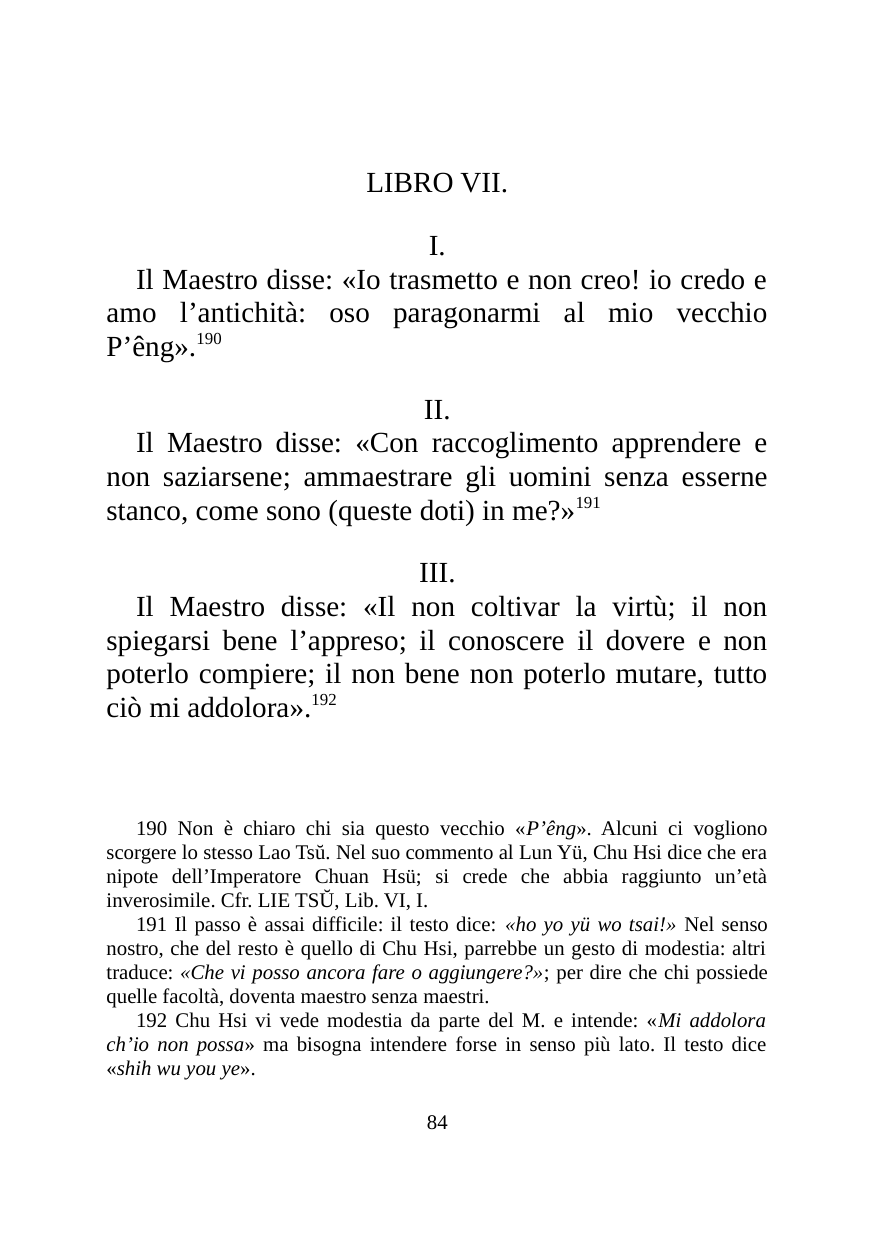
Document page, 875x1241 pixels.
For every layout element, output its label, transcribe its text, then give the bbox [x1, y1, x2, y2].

text Il Maestro disse: «Il non coltivar la virtù; il non spiegarsi bene l’appreso; il conoscere il dovere e non poterlo compiere; il non bene non poterlo mutare, tutto ciò mi addolora». [106, 589, 768, 723]
text Il Maestro disse: «Con raccoglimento apprendere e non saziarsene; ammaestrare gli uomini senza esserne stanco, come sono (queste doti) in me?» [106, 426, 768, 526]
text Non è chiaro chi sia questo vecchio «P’êng». Alcuni ci vogliono scorgere lo stesso Lao Tsŭ. Nel suo commento al Lun Yü, Chu Hsi dice che era nipote dell’Imperatore Chuan Hsü; si crede che abbia raggiunto un’età inverosimile. Cfr. LIE TSŬ, Lib. VI, I. [106, 816, 768, 912]
text I. [106, 228, 768, 262]
text III. [106, 556, 768, 589]
text II. [106, 392, 768, 426]
text Chu Hsi vi vede modestia da parte del M. e intende: «Mi addolora ch’io non possa» ma bisogna intendere forse in senso più lato. Il testo dice «shih wu you ye». [106, 1008, 768, 1080]
subtitle LIBRO VII. [106, 165, 768, 199]
text Il Maestro disse: «Io trasmetto e non creo! io credo e amo l’antichità: oso paragonarmi al mio vecchio P’êng». [106, 262, 768, 362]
text Il passo è assai difficile: il testo dice: «ho yo yü wo tsai!» Nel senso nostro, che del resto è quello di Chu Hsi, parrebbe un gesto di modestia: altri traduce: «Che vi posso ancora fare o aggiungere?»; per dire che chi possiede quelle facoltà, doventa maestro senza maestri. [106, 912, 768, 1008]
